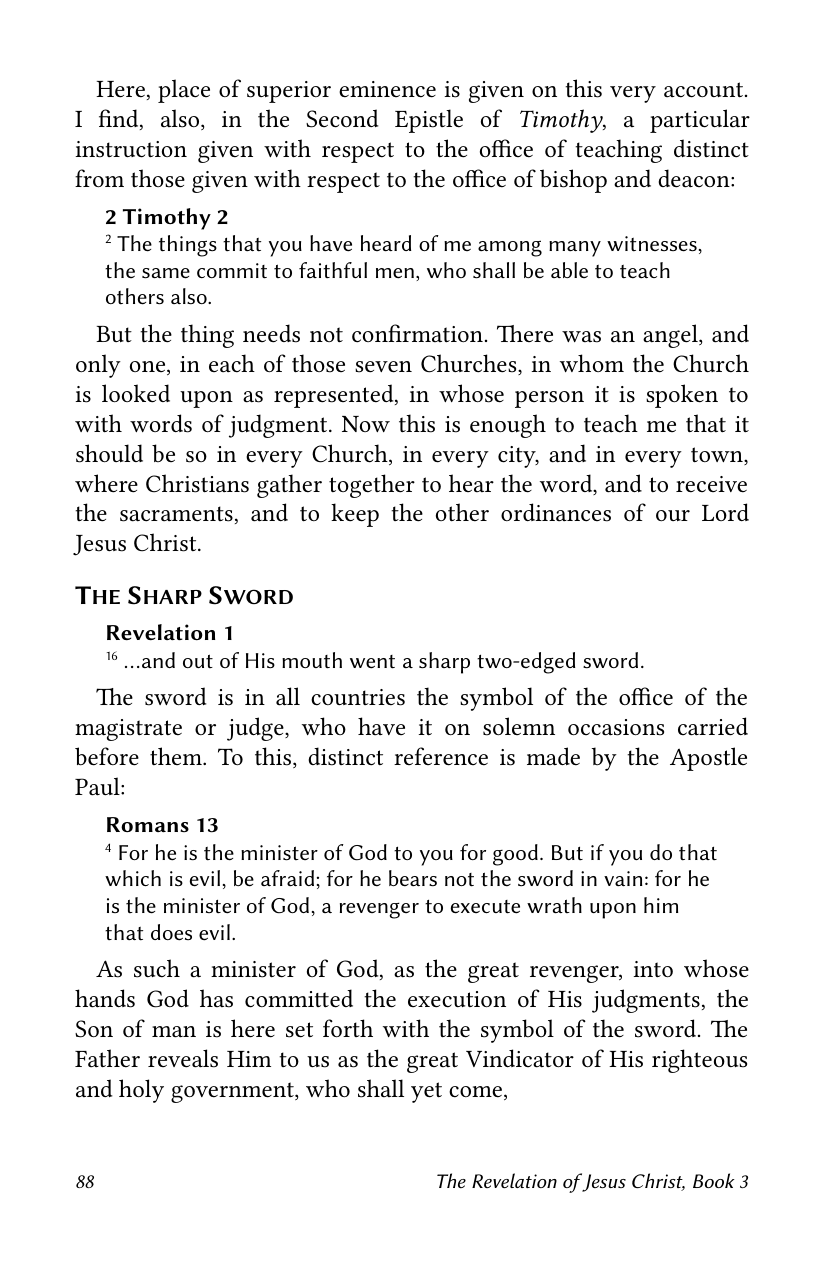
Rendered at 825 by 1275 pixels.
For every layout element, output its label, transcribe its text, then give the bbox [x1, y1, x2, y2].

text But the thing needs not confirmation. There was an angel, and only one, in each of those seven Churches, in whom the Church is looked upon as represented, in whose person it is spoken to with words of judgment. Now this is enough to teach me that it should be so in every Church, in every city, and in every town, where Christians gather together to hear the word, and to receive the sacraments, and to keep the other ordinances of our Lord Jesus Christ. [75, 320, 750, 558]
text 4 For he is the minister of God to you for good. But if you do that which is evil, be afraid; for he bears not the sword in vain: for he is the minister of God, a revenger to execute wrath upon him that does evil. [105, 839, 720, 946]
text As such a minister of God, as the great revenger, into whose hands God has committed the execution of His judgments, the Son of man is here set forth with the symbol of the sword. The Father reveals Him to us as the great Vindicator of His righteous and holy government, who shall yet come, [75, 955, 750, 1103]
text 2 The things that you have heard of me among many witnesses, the same commit to faithful men, who shall be able to teach others also. [105, 231, 720, 311]
text 2 Timothy 2 [105, 203, 750, 230]
text Revelation 1 [105, 620, 750, 646]
subtitle The Sharp Sword [75, 580, 750, 611]
text Here, place of superior eminence is given on this very account. I find, also, in the Second Epistle of Timothy, a particular instruction given with respect to the office of teaching distinct from those given with respect to the office of bishop and deacon: [75, 75, 750, 193]
text The sword is in all countries the symbol of the office of the magistrate or judge, who have it on solemn occasions carried before them. To this, distinct reference is made by the Apostle Paul: [75, 683, 750, 802]
text Romans 13 [105, 812, 750, 838]
text 16 ...and out of His mouth went a sharp two-edged sword. [105, 648, 720, 674]
